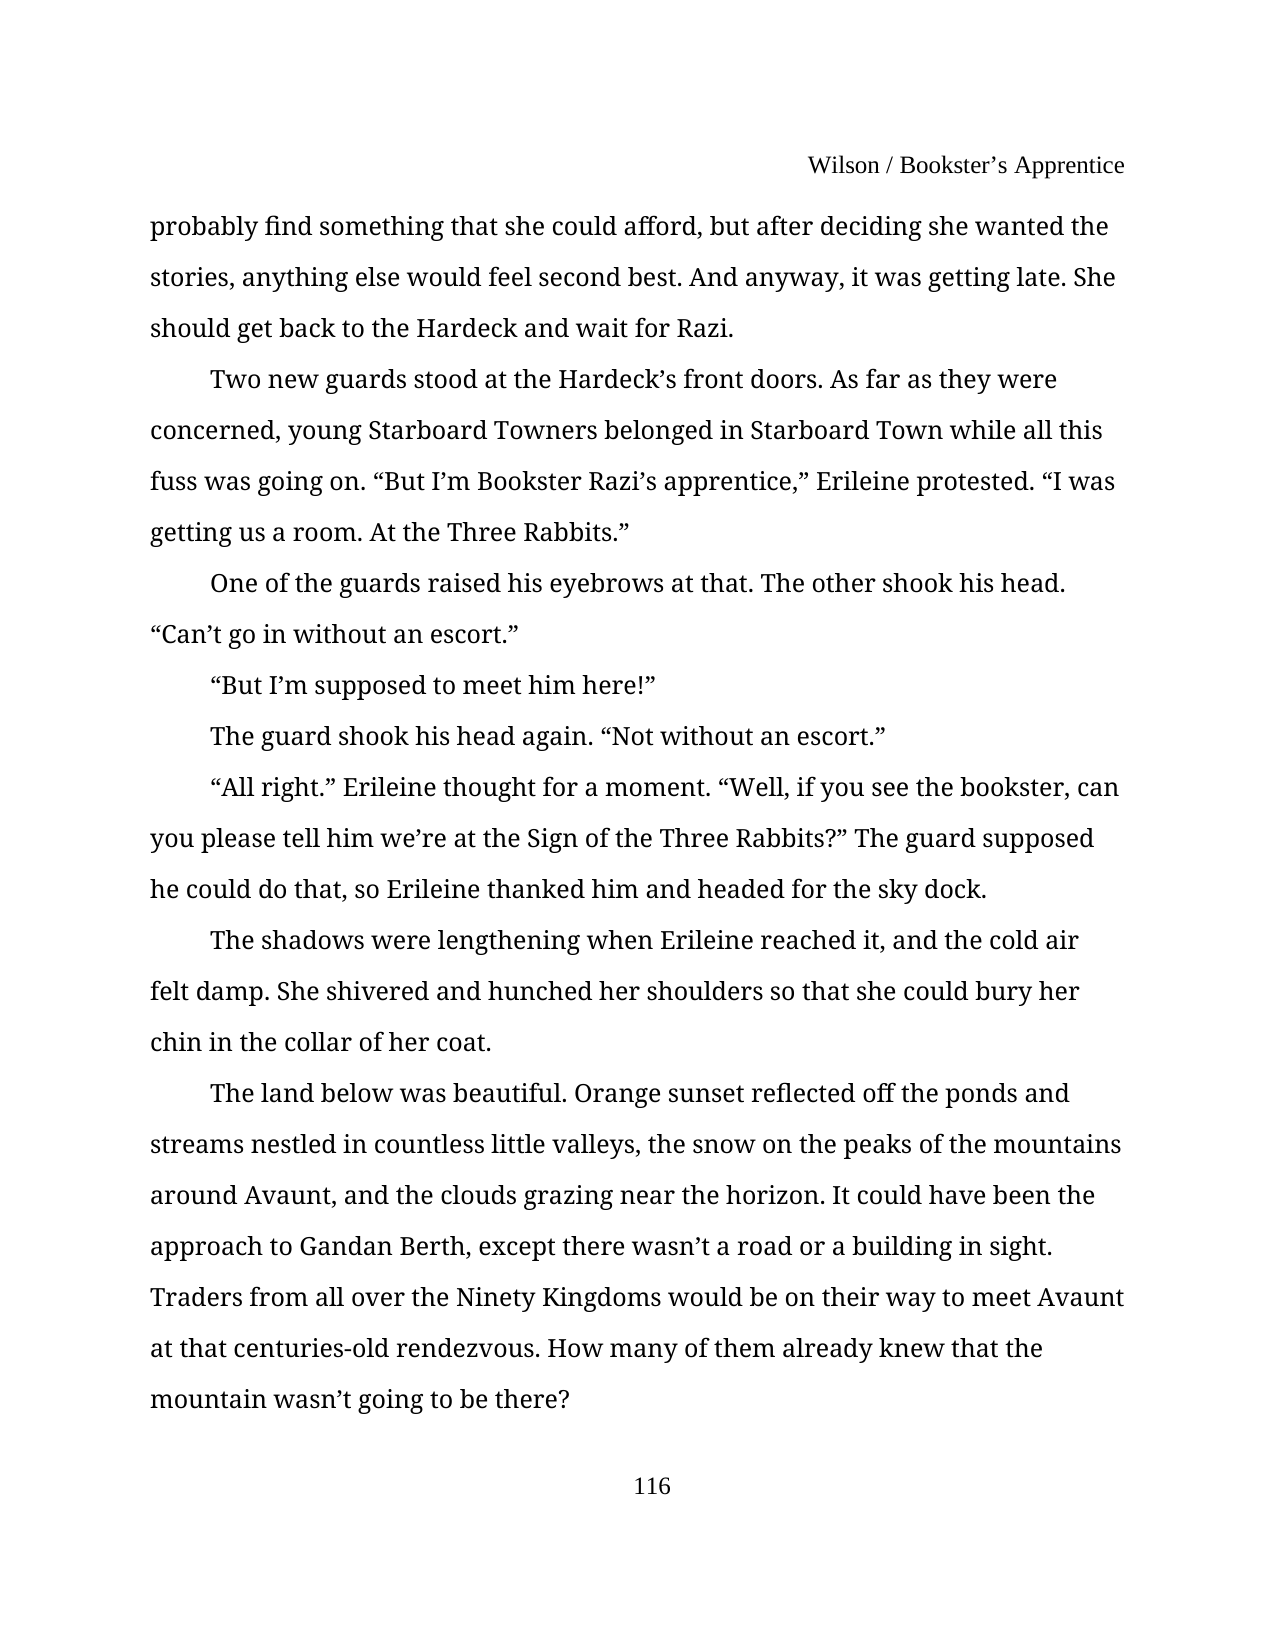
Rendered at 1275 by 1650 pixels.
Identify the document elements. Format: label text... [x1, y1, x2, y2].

text “But I’m supposed to meet him here!” [150, 668, 1125, 702]
text probably find something that she could afford, but after deciding she wanted the stories, anything else would feel second best. And anyway, it was getting late. She should get back to the Hardeck and wait for Razi. [150, 208, 1125, 344]
text The guard shook his head again. “Not without an escort.” [150, 719, 1125, 753]
text The land below was beautiful. Orange sunset reflected off the ponds and streams nestled in countless little valleys, the snow on the peaks of the mountains around Avaunt, and the clouds grazing near the horizon. It could have been the approach to Gandan Berth, except there wasn’t a road or a building in sight. Traders from all over the Ninety Kingdoms would be on their way to meet Avaunt at that centuries-old rendezvous. How many of them already knew that the mountain wasn’t going to be there? [150, 1076, 1125, 1416]
text One of the guards raised his eyebrows at that. The other shook his head. “Can’t go in without an escort.” [150, 566, 1125, 651]
text Two new guards stood at the Hardeck’s front doors. As far as they were concerned, young Starboard Towners belonged in Starboard Town while all this fuss was going on. “But I’m Bookster Razi’s apprentice,” Erileine protested. “I was getting us a room. At the Three Rabbits.” [150, 361, 1125, 548]
text “All right.” Erileine thought for a moment. “Well, if you see the bookster, can you please tell him we’re at the Sign of the Three Rabbits?” The guard supposed he could do that, so Erileine thanked him and headed for the sky dock. [150, 770, 1125, 906]
text The shadows were lengthening when Erileine reached it, and the cold air felt damp. She shivered and hunched her shoulders so that she could bury her chin in the collar of her coat. [150, 923, 1125, 1059]
